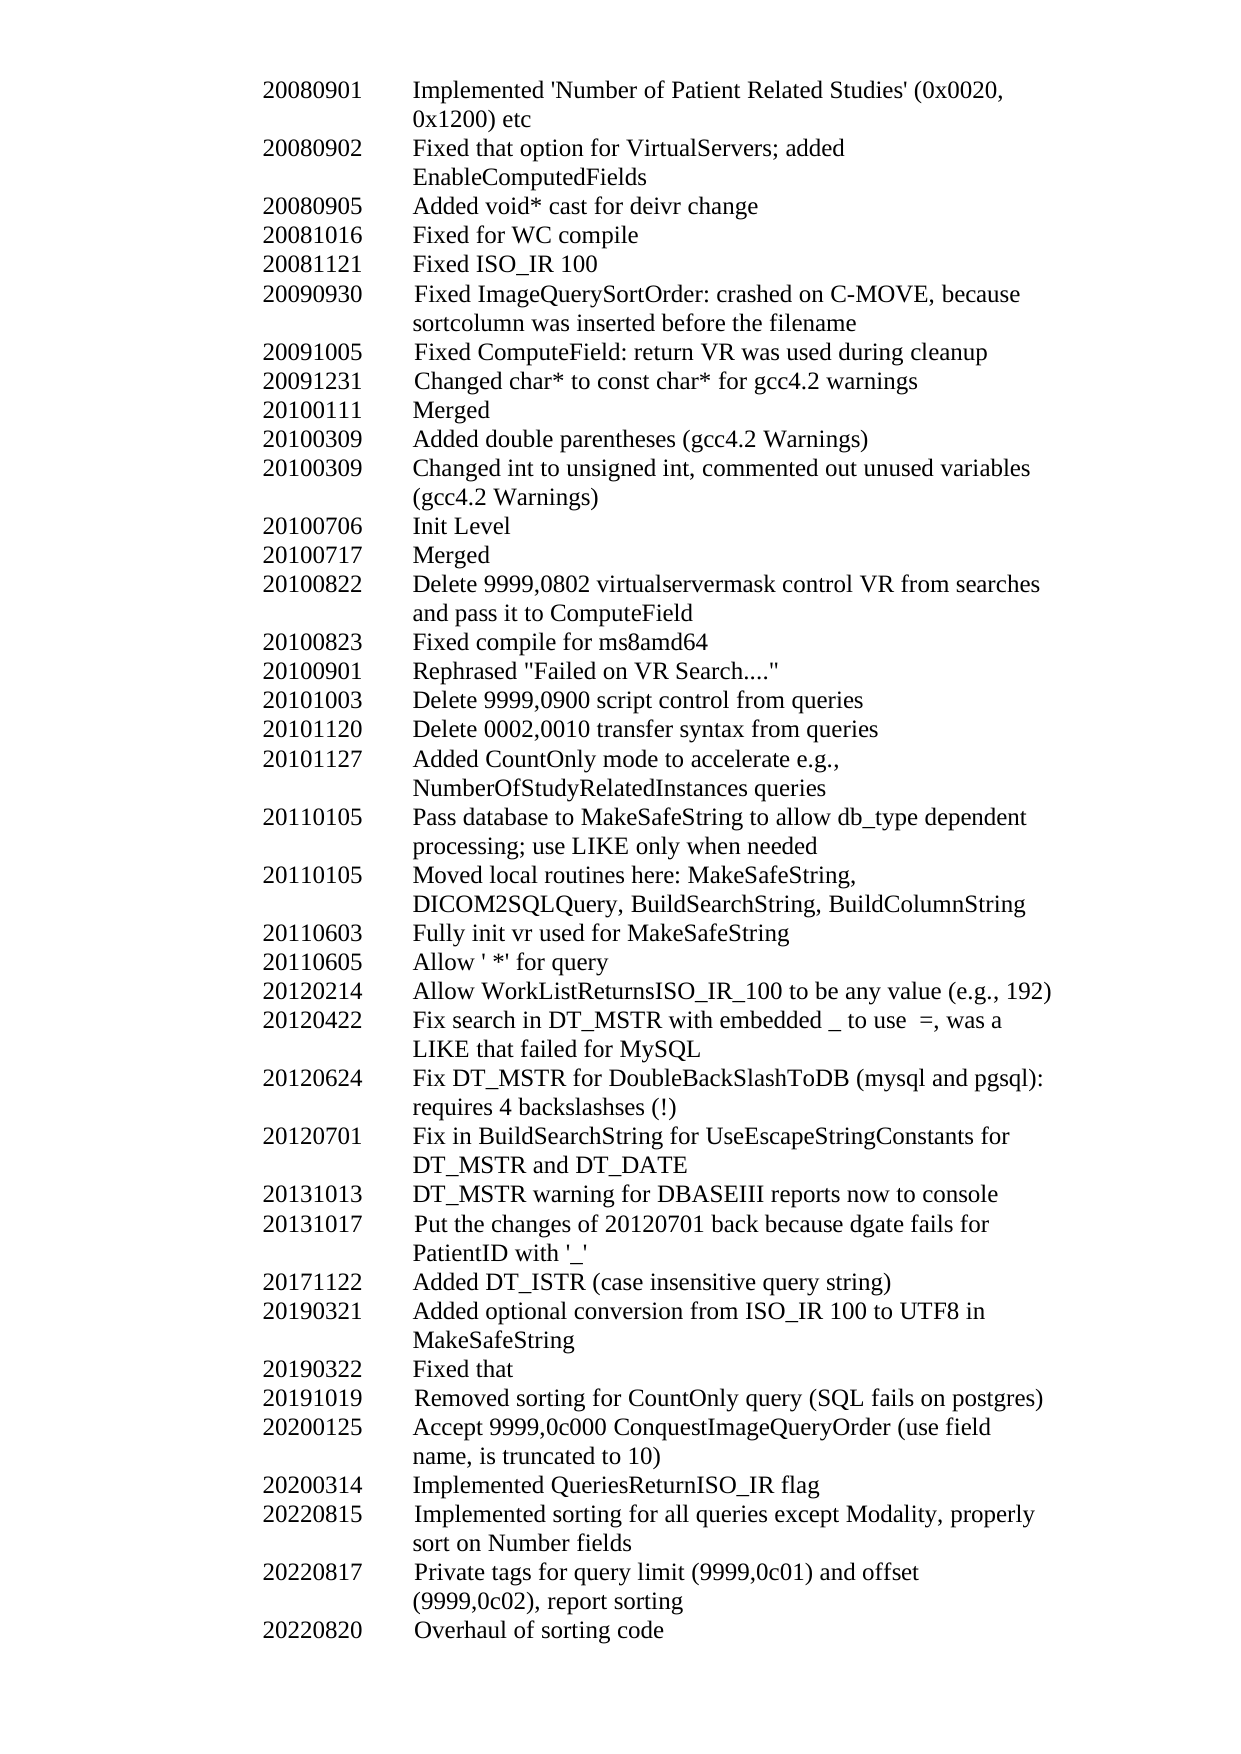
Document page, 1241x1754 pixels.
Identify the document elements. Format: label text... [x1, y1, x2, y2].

text 20080902 Fixed that option for VirtualServers; added EnableComputedFields [262, 133, 1053, 191]
text 20120422 Fix search in DT_MSTR with embedded _ to use =, was a LIKE that failed for MySQL [262, 1005, 1053, 1063]
text 20190322 Fixed that [262, 1354, 1053, 1383]
text 20080901 Implemented 'Number of Patient Related Studies' (0x0020, 0x1200) etc [262, 75, 1053, 133]
text 20120214 Allow WorkListReturnsISO_IR_100 to be any value (e.g., 192) [262, 976, 1053, 1005]
text 20100901 Rephrased "Failed on VR Search...." [262, 656, 1053, 685]
text 20120701 Fix in BuildSearchString for UseEscapeStringConstants for DT_MSTR and DT_DATE [262, 1121, 1053, 1179]
text 20080905 Added void* cast for deivr change [262, 191, 1053, 220]
text 20081016 Fixed for WC compile [262, 220, 1053, 249]
text 20110605 Allow ' *' for query [262, 947, 1053, 976]
text 20100823 Fixed compile for ms8amd64 [262, 627, 1053, 656]
text 20220815 Implemented sorting for all queries except Modality, properly sort on Number fields [262, 1499, 1053, 1557]
text 20191019 Removed sorting for CountOnly query (SQL fails on postgres) [262, 1383, 1053, 1412]
text 20100309 Added double parentheses (gcc4.2 Warnings) [262, 424, 1053, 453]
text 20220817 Private tags for query limit (9999,0c01) and offset (9999,0c02), report sorting [262, 1557, 1053, 1615]
text 20101003 Delete 9999,0900 script control from queries [262, 685, 1053, 714]
text 20110105 Pass database to MakeSafeString to allow db_type dependent processing; use LIKE only when needed [262, 802, 1053, 860]
text 20100309 Changed int to unsigned int, commented out unused variables (gcc4.2 Warnings) [262, 453, 1053, 511]
text 20200125 Accept 9999,0c000 ConquestImageQueryOrder (use field name, is truncated to 10) [262, 1412, 1053, 1470]
text 20110603 Fully init vr used for MakeSafeString [262, 918, 1053, 947]
text 20200314 Implemented QueriesReturnISO_IR flag [262, 1470, 1053, 1499]
text 20100717 Merged [262, 540, 1053, 569]
text 20220820 Overhaul of sorting code [262, 1615, 1053, 1644]
text 20100822 Delete 9999,0802 virtualservermask control VR from searches and pass it to ComputeField [262, 569, 1053, 627]
text 20190321 Added optional conversion from ISO_IR 100 to UTF8 in MakeSafeString [262, 1296, 1053, 1354]
text 20081121 Fixed ISO_IR 100 [262, 249, 1053, 278]
text 20101120 Delete 0002,0010 transfer syntax from queries [262, 714, 1053, 743]
text 20090930 Fixed ImageQuerySortOrder: crashed on C-MOVE, because sortcolumn was inserted before the filename [262, 278, 1053, 337]
text 20131013 DT_MSTR warning for DBASEIII reports now to console [262, 1179, 1053, 1208]
text 20120624 Fix DT_MSTR for DoubleBackSlashToDB (mysql and pgsql): requires 4 backslashses (!) [262, 1063, 1053, 1121]
text 20131017 Put the changes of 20120701 back because dgate fails for PatientID with '_' [262, 1208, 1053, 1267]
text 20100111 Merged [262, 395, 1053, 424]
text 20101127 Added CountOnly mode to accelerate e.g., NumberOfStudyRelatedInstances queries [262, 743, 1053, 802]
text 20110105 Moved local routines here: MakeSafeString, DICOM2SQLQuery, BuildSearchString, BuildColumnString [262, 860, 1053, 918]
text 20091231 Changed char* to const char* for gcc4.2 warnings [262, 366, 1053, 395]
text 20100706 Init Level [262, 511, 1053, 540]
text 20171122 Added DT_ISTR (case insensitive query string) [262, 1267, 1053, 1296]
text 20091005 Fixed ComputeField: return VR was used during cleanup [262, 337, 1053, 366]
